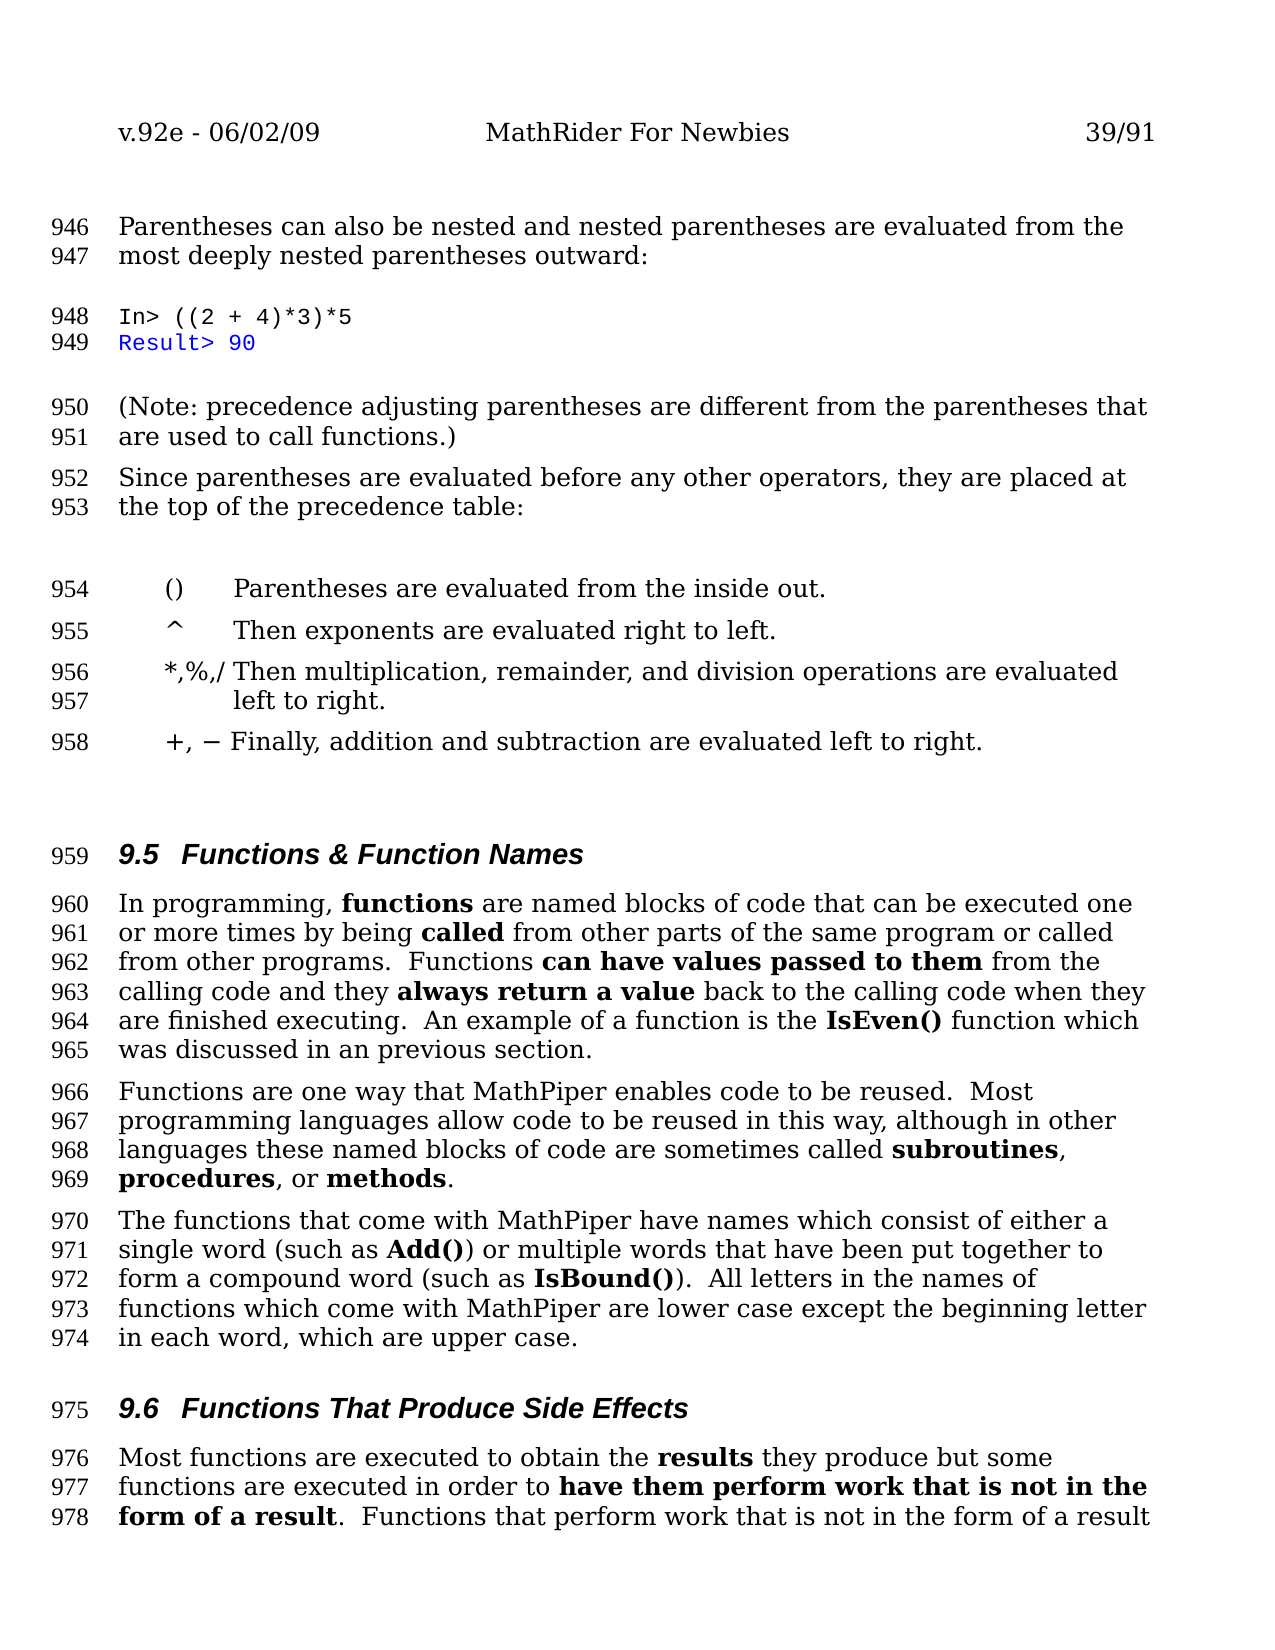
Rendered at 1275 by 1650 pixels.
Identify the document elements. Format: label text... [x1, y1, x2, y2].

text *,%,/ Then multiplication, remainder, and division operations are evaluated left to right. [164, 657, 1157, 716]
text (Note: precedence adjusting parentheses are different from the parentheses that are used to call functions.) [118, 393, 1157, 451]
text Most functions are executed to obtain the results they produce but some functions are executed in order to have them perform work that is not in the form of a result. Functions that perform work that is not in the form of a result [118, 1443, 1157, 1531]
text Functions are one way that MathPiper enables code to be reused. Most programming languages allow code to be reused in this way, although in other languages these named blocks of code are sometimes called subroutines, procedures, or methods. [118, 1077, 1157, 1194]
text In programming, functions are named blocks of code that can be executed one or more times by being called from other parts of the same program or called from other programs. Functions can have values passed to them from the calling code and they always return a value back to the calling code when they are finished executing. An example of a function is the IsEven() function which was discussed in an previous section. [118, 889, 1157, 1065]
text () Parentheses are evaluated from the inside out. [164, 575, 1157, 604]
text Result> 90 [118, 331, 1157, 357]
subtitle Functions That Produce Side Effects [118, 1391, 1157, 1425]
subtitle Functions & Function Names [118, 837, 1157, 871]
text The functions that come with MathPiper have names which consist of either a single word (such as Add()) or multiple words that have been put together to form a compound word (such as IsBound()). All letters in the names of functions which come with MathPiper are lower case except the beginning letter in each word, which are upper case. [118, 1206, 1157, 1352]
text Since parentheses are evaluated before any other operators, they are placed at the top of the precedence table: [118, 463, 1157, 521]
text Parentheses can also be nested and nested parentheses are evaluated from the most deeply nested parentheses outward: [118, 212, 1157, 270]
text In> ((2 + 4)*3)*5 [118, 306, 1157, 331]
text ^ Then exponents are evaluated right to left. [164, 616, 1157, 645]
text +, − Finally, addition and subtraction are evaluated left to right. [164, 728, 1157, 757]
